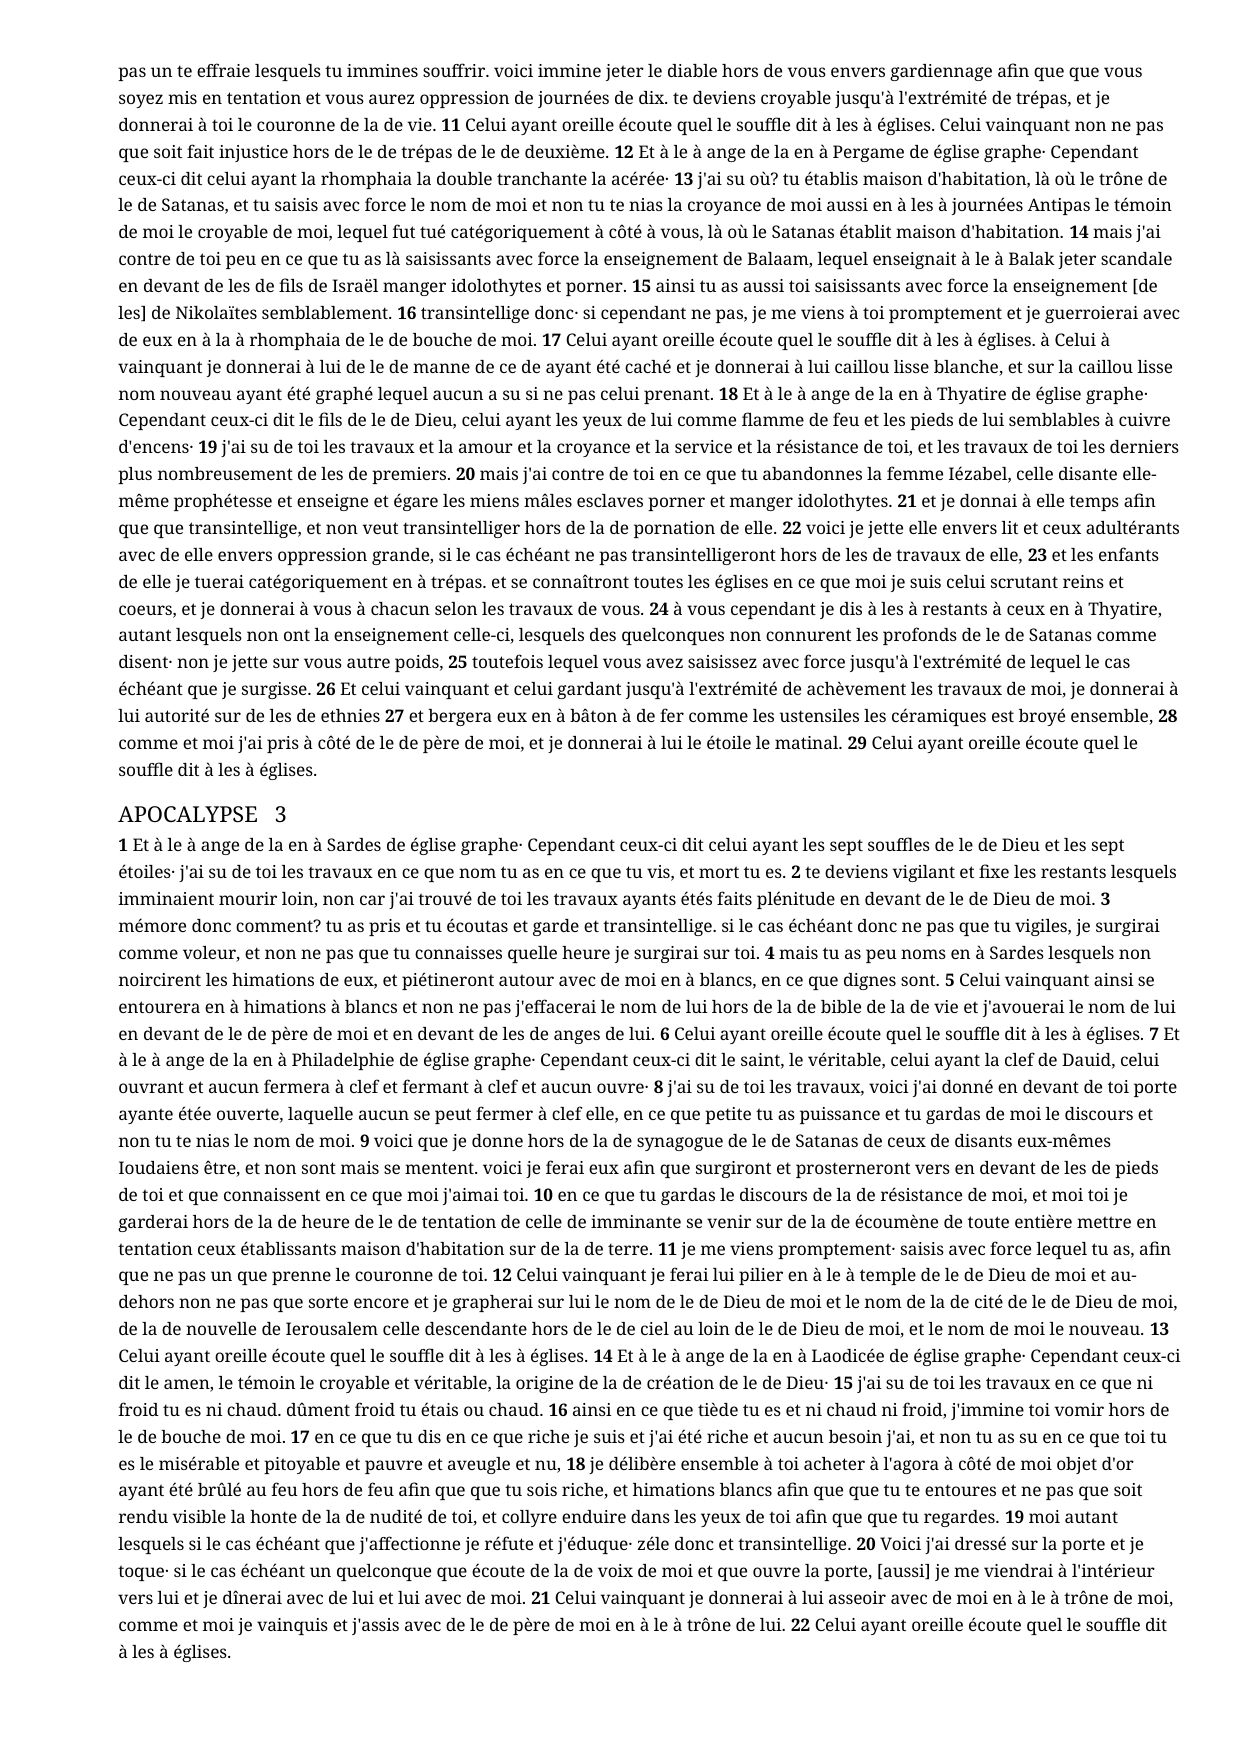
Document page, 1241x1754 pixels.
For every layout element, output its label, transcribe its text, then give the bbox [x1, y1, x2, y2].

text APOCALYPSE 3 [118, 799, 1181, 829]
text 1 Et à le à ange de la en à Sardes de église graphe· Cependant ceux-ci dit celui ayant les sept souffles de le de Dieu et les sept étoiles· j'ai su de toi les travaux en ce que nom tu as en ce que tu vis, et mort tu es. 2 te deviens vigilant et fixe les restants lesquels imminaient mourir loin, non car j'ai trouvé de toi les travaux ayants étés faits plénitude en devant de le de Dieu de moi. 3 mémore donc comment? tu as pris et tu écoutas et garde et transintellige. si le cas échéant donc ne pas que tu vigiles, je surgirai comme voleur, et non ne pas que tu connaisses quelle heure je surgirai sur toi. 4 mais tu as peu noms en à Sardes lesquels non noircirent les himations de eux, et piétineront autour avec de moi en à blancs, en ce que dignes sont. 5 Celui vainquant ainsi se entourera en à himations à blancs et non ne pas j'effacerai le nom de lui hors de la de bible de la de vie et j'avouerai le nom de lui en devant de le de père de moi et en devant de les de anges de lui. 6 Celui ayant oreille écoute quel le souffle dit à les à églises. 7 Et à le à ange de la en à Philadelphie de église graphe· Cependant ceux-ci dit le saint, le véritable, celui ayant la clef de Dauid, celui ouvrant et aucun fermera à clef et fermant à clef et aucun ouvre· 8 j'ai su de toi les travaux, voici j'ai donné en devant de toi porte ayante étée ouverte, laquelle aucun se peut fermer à clef elle, en ce que petite tu as puissance et tu gardas de moi le discours et non tu te nias le nom de moi. 9 voici que je donne hors de la de synagogue de le de Satanas de ceux de disants eux-mêmes Ioudaiens être, et non sont mais se mentent. voici je ferai eux afin que surgiront et prosterneront vers en devant de les de pieds de toi et que connaissent en ce que moi j'aimai toi. 10 en ce que tu gardas le discours de la de résistance de moi, et moi toi je garderai hors de la de heure de le de tentation de celle de imminante se venir sur de la de écoumène de toute entière mettre en tentation ceux établissants maison d'habitation sur de la de terre. 11 je me viens promptement· saisis avec force lequel tu as, afin que ne pas un que prenne le couronne de toi. 12 Celui vainquant je ferai lui pilier en à le à temple de le de Dieu de moi et au-dehors non ne pas que sorte encore et je grapherai sur lui le nom de le de Dieu de moi et le nom de la de cité de le de Dieu de moi, de la de nouvelle de Ierousalem celle descendante hors de le de ciel au loin de le de Dieu de moi, et le nom de moi le nouveau. 13 Celui ayant oreille écoute quel le souffle dit à les à églises. 14 Et à le à ange de la en à Laodicée de église graphe· Cependant ceux-ci dit le amen, le témoin le croyable et véritable, la origine de la de création de le de Dieu· 15 j'ai su de toi les travaux en ce que ni froid tu es ni chaud. dûment froid tu étais ou chaud. 16 ainsi en ce que tiède tu es et ni chaud ni froid, j'immine toi vomir hors de le de bouche de moi. 17 en ce que tu dis en ce que riche je suis et j'ai été riche et aucun besoin j'ai, et non tu as su en ce que toi tu es le misérable et pitoyable et pauvre et aveugle et nu, 18 je délibère ensemble à toi acheter à l'agora à côté de moi objet d'or ayant été brûlé au feu hors de feu afin que que tu sois riche, et himations blancs afin que que tu te entoures et ne pas que soit rendu visible la honte de la de nudité de toi, et collyre enduire dans les yeux de toi afin que que tu regardes. 19 moi autant lesquels si le cas échéant que j'affectionne je réfute et j'éduque· zéle donc et transintellige. 20 Voici j'ai dressé sur la porte et je toque· si le cas échéant un quelconque que écoute de la de voix de moi et que ouvre la porte, [aussi] je me viendrai à l'intérieur vers lui et je dînerai avec de lui et lui avec de moi. 21 Celui vainquant je donnerai à lui asseoir avec de moi en à le à trône de moi, comme et moi je vainquis et j'assis avec de le de père de moi en à le à trône de lui. 22 Celui ayant oreille écoute quel le souffle dit à les à églises. [118, 833, 1181, 1663]
text pas un te effraie lesquels tu immines souffrir. voici immine jeter le diable hors de vous envers gardiennage afin que que vous soyez mis en tentation et vous aurez oppression de journées de dix. te deviens croyable jusqu'à l'extrémité de trépas, et je donnerai à toi le couronne de la de vie. 11 Celui ayant oreille écoute quel le souffle dit à les à églises. Celui vainquant non ne pas que soit fait injustice hors de le de trépas de le de deuxième. 12 Et à le à ange de la en à Pergame de église graphe· Cependant ceux-ci dit celui ayant la rhomphaia la double tranchante la acérée· 13 j'ai su où? tu établis maison d'habitation, là où le trône de le de Satanas, et tu saisis avec force le nom de moi et non tu te nias la croyance de moi aussi en à les à journées Antipas le témoin de moi le croyable de moi, lequel fut tué catégoriquement à côté à vous, là où le Satanas établit maison d'habitation. 14 mais j'ai contre de toi peu en ce que tu as là saisissants avec force la enseignement de Balaam, lequel enseignait à le à Balak jeter scandale en devant de les de fils de Israël manger idolothytes et porner. 15 ainsi tu as aussi toi saisissants avec force la enseignement [de les] de Nikolaïtes semblablement. 16 transintellige donc· si cependant ne pas, je me viens à toi promptement et je guerroierai avec de eux en à la à rhomphaia de le de bouche de moi. 17 Celui ayant oreille écoute quel le souffle dit à les à églises. à Celui à vainquant je donnerai à lui de le de manne de ce de ayant été caché et je donnerai à lui caillou lisse blanche, et sur la caillou lisse nom nouveau ayant été graphé lequel aucun a su si ne pas celui prenant. 18 Et à le à ange de la en à Thyatire de église graphe· Cependant ceux-ci dit le fils de le de Dieu, celui ayant les yeux de lui comme flamme de feu et les pieds de lui semblables à cuivre d'encens· 19 j'ai su de toi les travaux et la amour et la croyance et la service et la résistance de toi, et les travaux de toi les derniers plus nombreusement de les de premiers. 20 mais j'ai contre de toi en ce que tu abandonnes la femme Iézabel, celle disante elle-même prophétesse et enseigne et égare les miens mâles esclaves porner et manger idolothytes. 21 et je donnai à elle temps afin que que transintellige, et non veut transintelliger hors de la de pornation de elle. 22 voici je jette elle envers lit et ceux adultérants avec de elle envers oppression grande, si le cas échéant ne pas transintelligeront hors de les de travaux de elle, 23 et les enfants de elle je tuerai catégoriquement en à trépas. et se connaîtront toutes les églises en ce que moi je suis celui scrutant reins et coeurs, et je donnerai à vous à chacun selon les travaux de vous. 24 à vous cependant je dis à les à restants à ceux en à Thyatire, autant lesquels non ont la enseignement celle-ci, lesquels des quelconques non connurent les profonds de le de Satanas comme disent· non je jette sur vous autre poids, 25 toutefois lequel vous avez saisissez avec force jusqu'à l'extrémité de lequel le cas échéant que je surgisse. 26 Et celui vainquant et celui gardant jusqu'à l'extrémité de achèvement les travaux de moi, je donnerai à lui autorité sur de les de ethnies 27 et bergera eux en à bâton à de fer comme les ustensiles les céramiques est broyé ensemble, 28 comme et moi j'ai pris à côté de le de père de moi, et je donnerai à lui le étoile le matinal. 29 Celui ayant oreille écoute quel le souffle dit à les à églises. [118, 59, 1181, 781]
